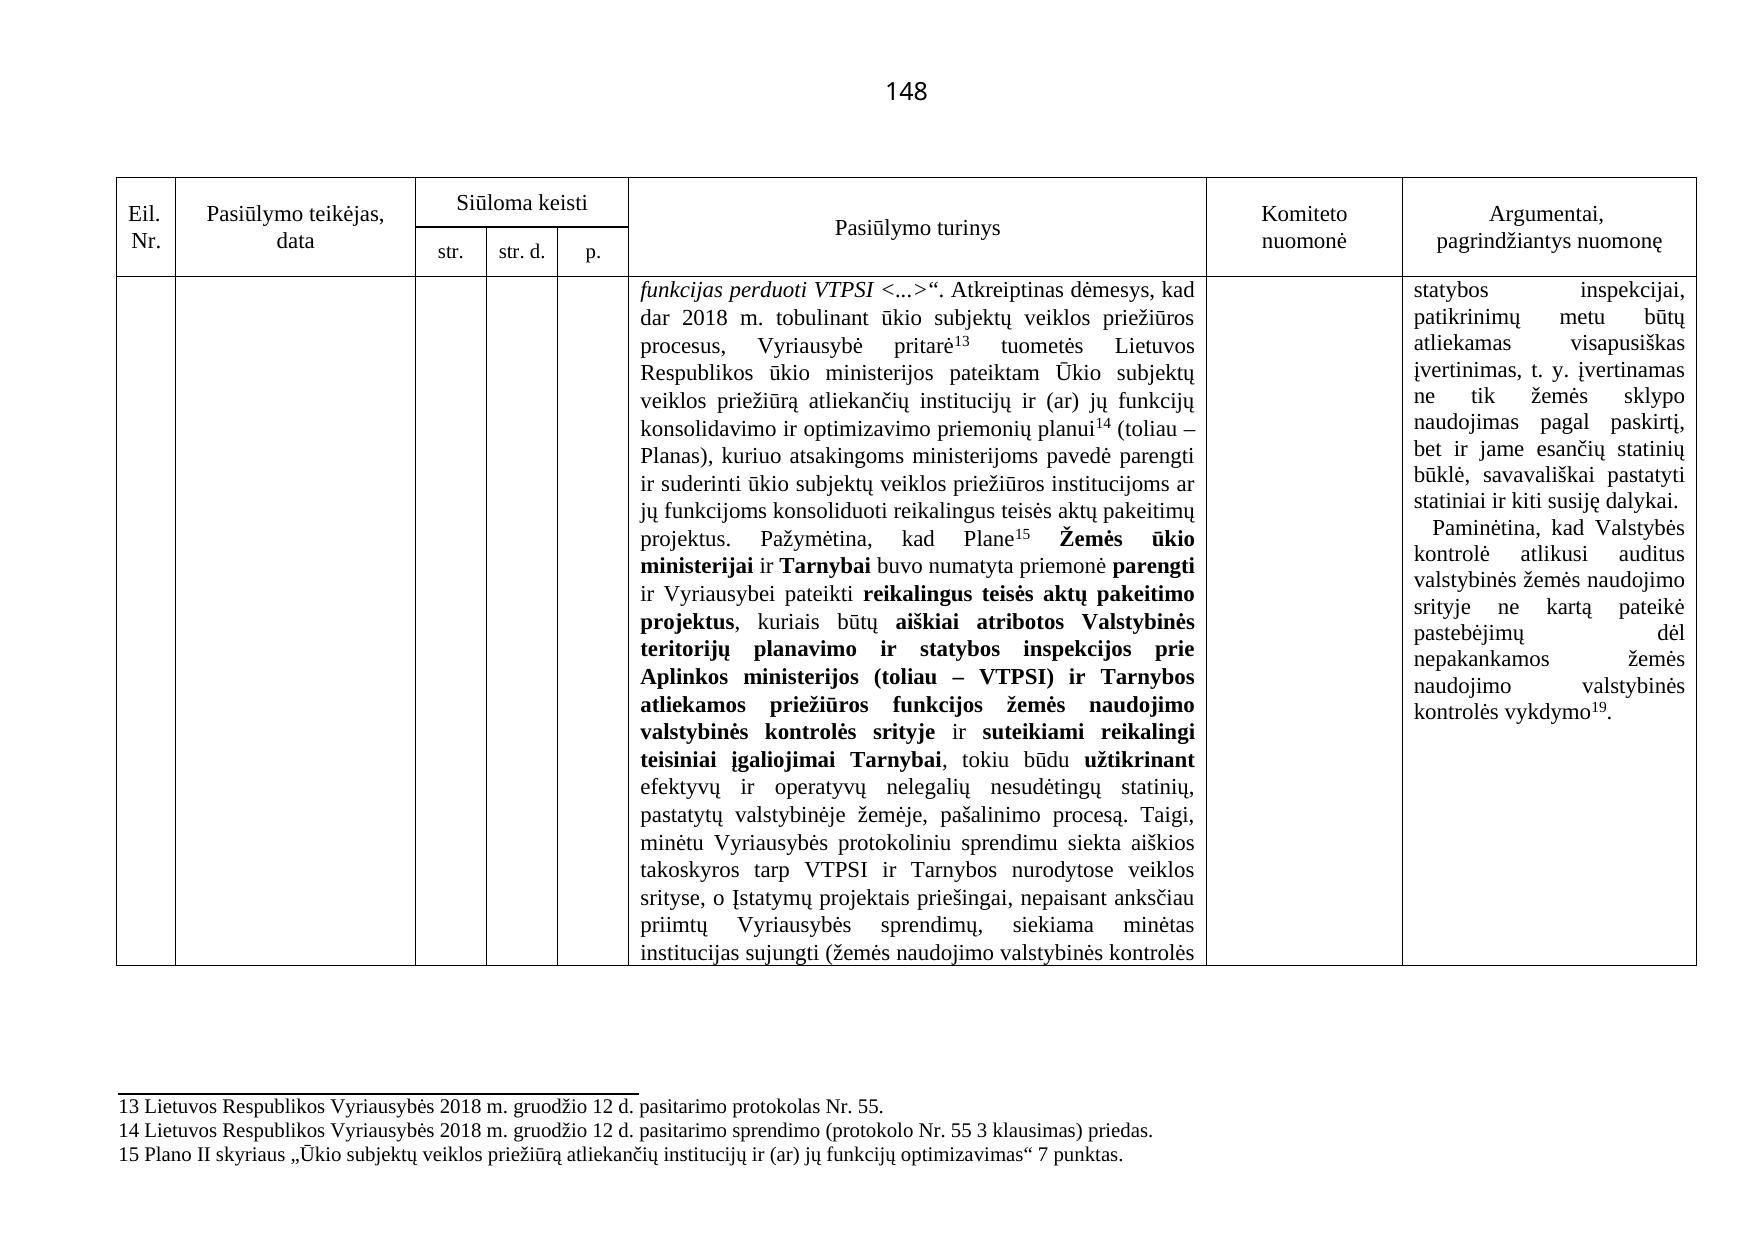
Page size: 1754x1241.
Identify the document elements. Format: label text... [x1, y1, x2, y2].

table_header Komiteto nuomonė [1207, 178, 1402, 276]
table_cell funkcijas perduoti VTPSI <...>“. Atkreiptinas dėmesys, kad dar 2018 m. tobulinant ūkio subjektų veiklos priežiūros procesus, Vyriausybė pritarė tuometės Lietuvos Respublikos ūkio ministerijos pateiktam Ūkio subjektų veiklos priežiūrą atliekančių institucijų ir (ar) jų funkcijų konsolidavimo ir optimizavimo priemonių planui (toliau – Planas), kuriuo atsakingoms ministerijoms pavedė parengti ir suderinti ūkio subjektų veiklos priežiūros institucijoms ar jų funkcijoms konsoliduoti reikalingus teisės aktų pakeitimų projektus. Pažymėtina, kad Plane Žemės ūkio ministerijai ir Tarnybai buvo numatyta priemonė parengti ir Vyriausybei pateikti reikalingus teisės aktų pakeitimo projektus, kuriais būtų aiškiai atribotos Valstybinės teritorijų planavimo ir statybos inspekcijos prie Aplinkos ministerijos (toliau – VTPSI) ir Tarnybos atliekamos priežiūros funkcijos žemės naudojimo valstybinės kontrolės srityje ir suteikiami reikalingi teisiniai įgaliojimai Tarnybai, tokiu būdu užtikrinant efektyvų ir operatyvų nelegalių nesudėtingų statinių, pastatytų valstybinėje žemėje, pašalinimo procesą. Taigi, minėtu Vyriausybės protokoliniu sprendimu siekta aiškios takoskyros tarp VTPSI ir Tarnybos nurodytose veiklos srityse, o Įstatymų projektais priešingai, nepaisant anksčiau priimtų Vyriausybės sprendimų, siekiama minėtas institucijas sujungti (žemės naudojimo valstybinės kontrolės [629, 277, 1206, 965]
table_cell [176, 277, 415, 965]
table_header Pasiūlymo teikėjas, data [176, 178, 415, 276]
table_header Eil. Nr. [117, 178, 175, 276]
table_cell str. [416, 228, 486, 276]
table_header Pasiūlymo turinys [629, 178, 1206, 276]
table_header Siūloma keisti [416, 178, 628, 226]
table_header Argumentai, pagrindžiantys nuomonę [1403, 178, 1696, 276]
table_cell p. [558, 228, 628, 276]
table_cell [487, 277, 557, 965]
table_cell str. d. [487, 228, 557, 276]
table_cell [558, 277, 628, 965]
table_cell statybos inspekcijai, patikrinimų metu būtų atliekamas visapusiškas įvertinimas, t. y. įvertinamas ne tik žemės sklypo naudojimas pagal paskirtį, bet ir jame esančių statinių būklė, savavališkai pastatyti statiniai ir kiti susiję dalykai. Paminėtina, kad Valstybės kontrolė atlikusi auditus valstybinės žemės naudojimo srityje ne kartą pateikė pastebėjimų dėl nepakankamos žemės naudojimo valstybinės kontrolės vykdymo. [1403, 277, 1696, 965]
table_cell [1207, 277, 1402, 965]
table_cell [416, 277, 486, 965]
table_cell [117, 277, 175, 965]
